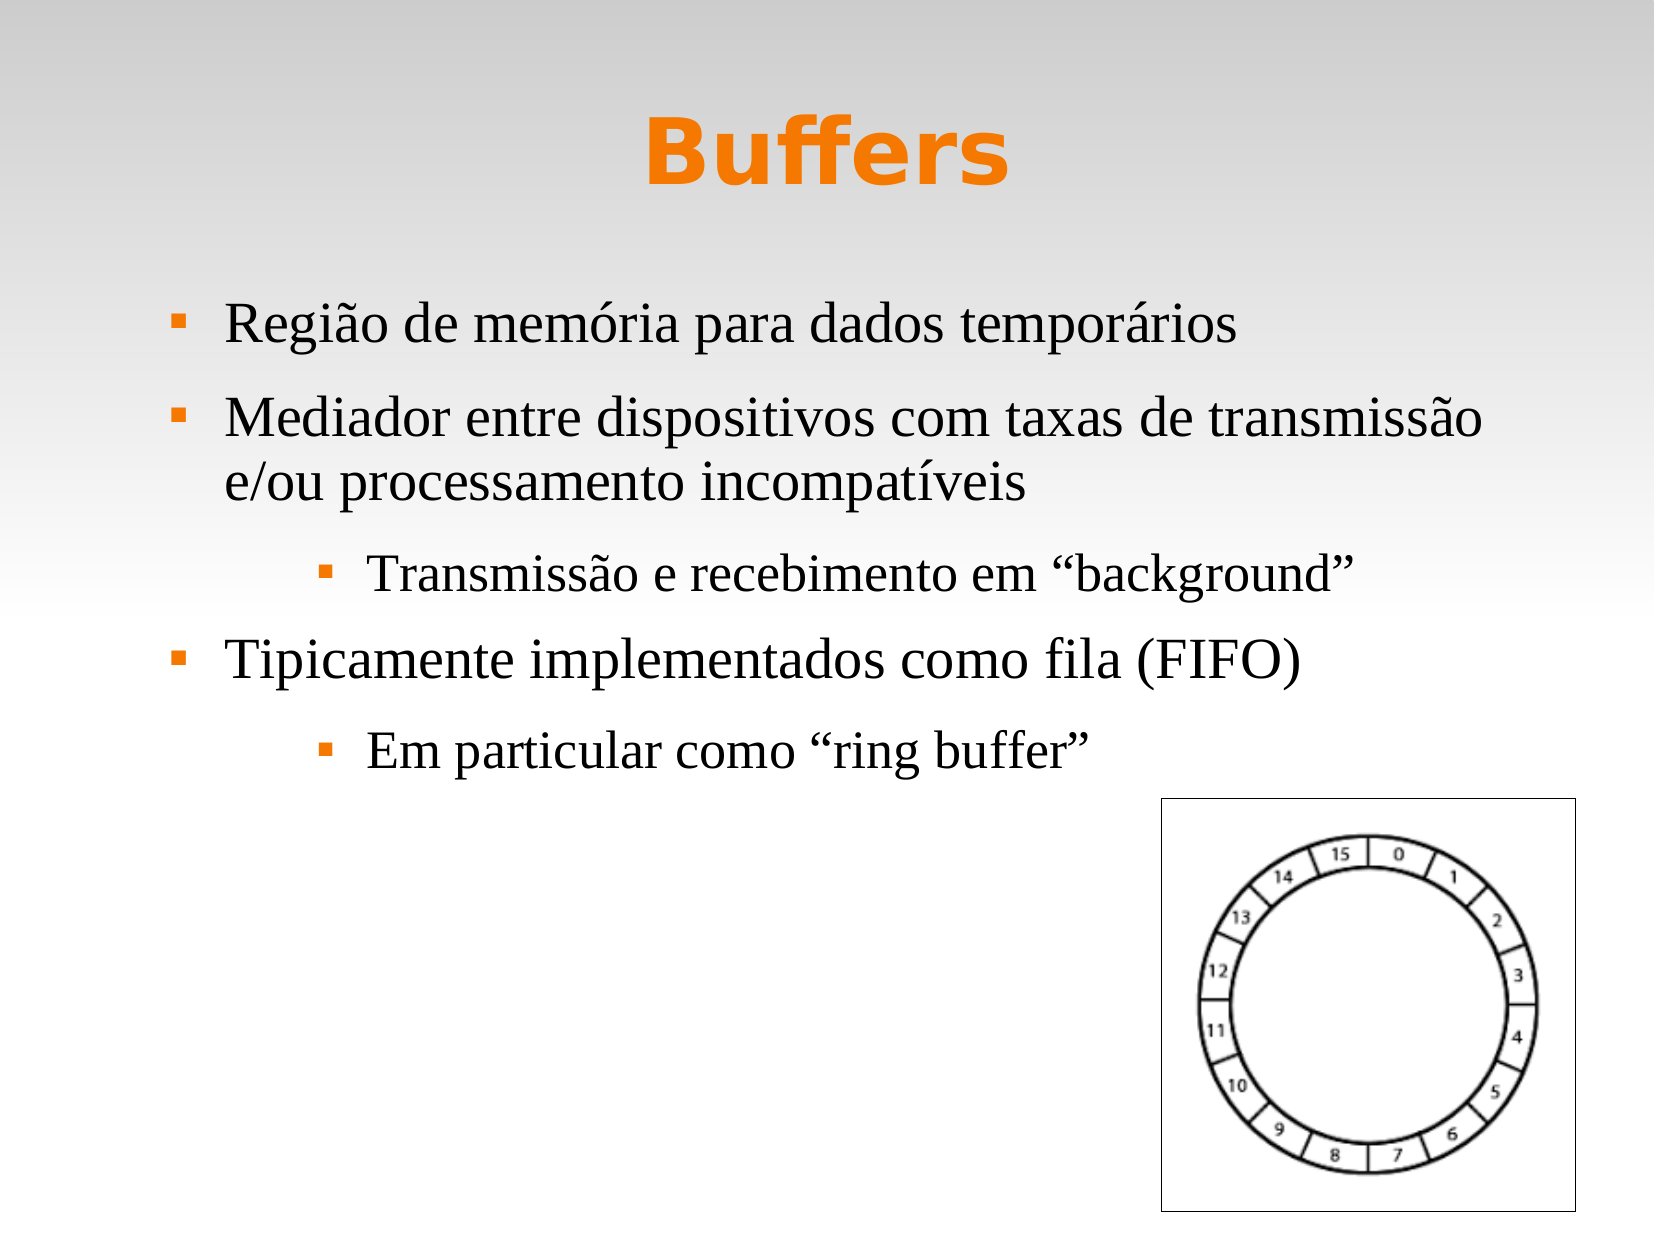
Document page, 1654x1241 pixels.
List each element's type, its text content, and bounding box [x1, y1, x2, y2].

title Buffers [82, 49, 1571, 257]
picture [1161, 798, 1576, 1212]
list Região de memória para dados temporários Mediador entre dispositivos com taxas de transmissão e/ou processamento incompatíveis Transmissão e recebimento em “background” Tipicamente implementados como fila (FIFO) Em particular como “ring buffer” [82, 290, 1571, 1109]
